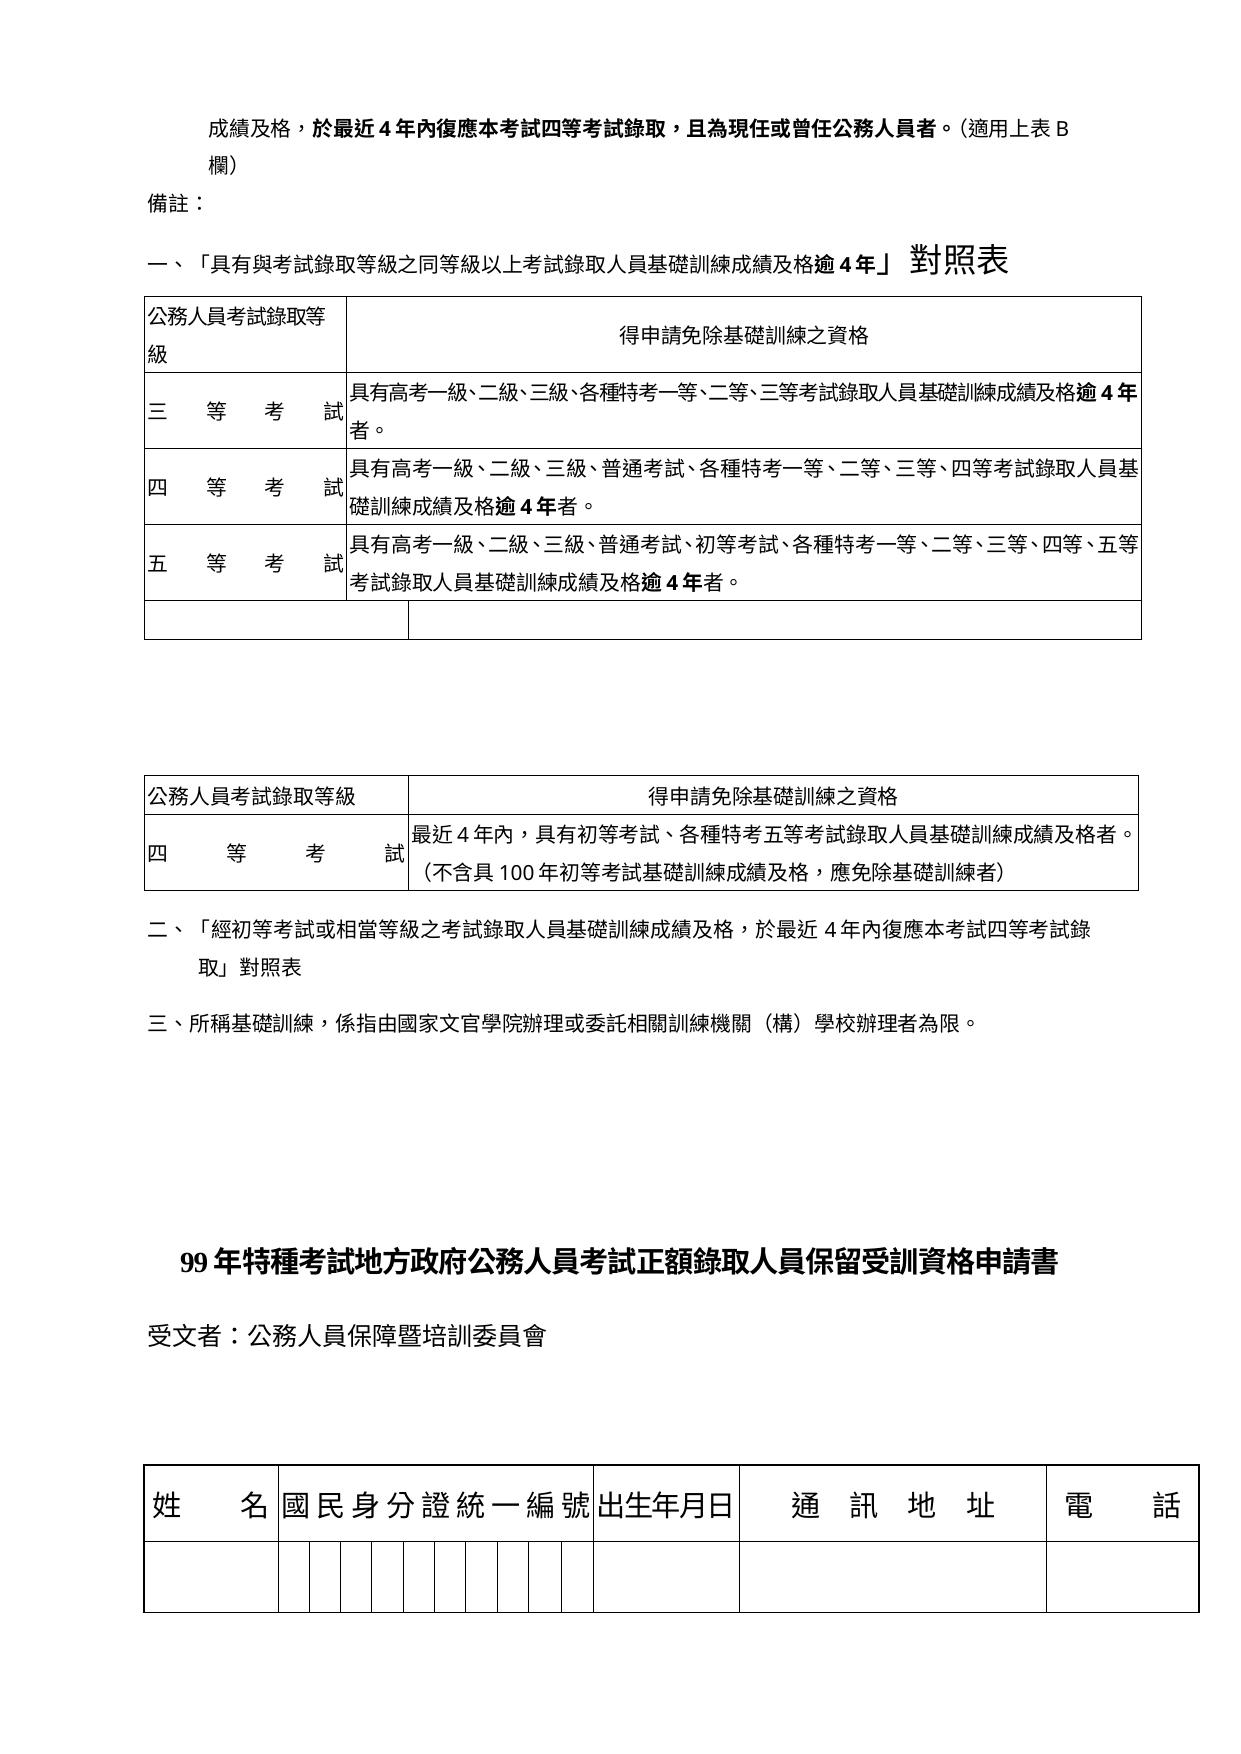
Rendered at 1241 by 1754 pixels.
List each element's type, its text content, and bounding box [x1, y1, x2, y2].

table_header 公務人員考試錄取等級 [145, 776, 408, 814]
table_cell [145, 601, 408, 639]
text 一、「具有與考試錄取等級之同等級以上考試錄取人員基礎訓練成績及格逾4年」對照表 [148, 221, 1092, 296]
text 99年特種考試地方政府公務人員考試正額錄取人員保留受訓資格申請書 [148, 1222, 1092, 1297]
table_header 公務人員考試錄取等級 [145, 297, 346, 372]
table_cell 具有高考一級、二級、三級、普通考試、初等考試、各種特考一等、二等、三等、四等、五等考試錄取人員基礎訓練成績及格逾4年者。 [347, 525, 1141, 600]
table_cell 四等考試 [145, 815, 408, 890]
table_cell 四等考試 [145, 449, 346, 524]
text 備註： [148, 183, 1092, 221]
table_cell [279, 1542, 309, 1612]
table_cell 具有高考一級、二級、三級、普通考試、各種特考一等、二等、三等、四等考試錄取人員基礎訓練成績及格逾4年者。 [347, 449, 1141, 524]
table_cell [466, 1542, 497, 1612]
text 二、「經初等考試或相當等級之考試錄取人員基礎訓練成績及格，於最近4年內復應本考試四等考試錄取」對照表 [148, 910, 1092, 985]
table_cell [404, 1542, 434, 1612]
table_cell [435, 1542, 465, 1612]
table_cell [529, 1542, 561, 1612]
table_header 得申請免除基礎訓練之資格 [347, 297, 1141, 372]
text 三、所稱基礎訓練，係指由國家文官學院辦理或委託相關訓練機關（構）學校辦理者為限。 [148, 1004, 1092, 1041]
table_cell [643, 640, 1142, 677]
table_cell [409, 601, 1141, 639]
table_cell 三等考試 [145, 373, 346, 448]
table_header 出生年月日 [594, 1466, 739, 1541]
table_header 國民身分證統一編號 [279, 1466, 593, 1541]
table_cell [310, 1542, 340, 1612]
table_cell [144, 640, 643, 677]
table_cell [740, 1542, 1046, 1612]
table_cell [145, 1542, 278, 1612]
table_header 得申請免除基礎訓練之資格 [409, 776, 1138, 814]
table_cell [498, 1542, 528, 1612]
table_header 電 話 [1047, 1466, 1198, 1541]
table_cell [1047, 1542, 1198, 1612]
text 受文者：公務人員保障暨培訓委員會 [148, 1316, 1092, 1354]
table_header 通 訊 地 址 [740, 1466, 1046, 1541]
table_cell 五等考試 [145, 525, 346, 600]
table_cell [562, 1542, 593, 1612]
table_cell 最近4年內，具有初等考試、各種特考五等考試錄取人員基礎訓練成績及格者。（不含具100年初等考試基礎訓練成績及格，應免除基礎訓練者） [409, 815, 1138, 890]
table_cell [594, 1542, 739, 1612]
table_header 姓 名 [145, 1466, 278, 1541]
table_cell [372, 1542, 403, 1612]
table_cell 具有高考一級、二級、三級、各種特考一等、二等、三等考試錄取人員基礎訓練成績及格逾4年者。 [347, 373, 1141, 448]
table_cell [341, 1542, 371, 1612]
text 成績及格，於最近4年內復應本考試四等考試錄取，且為現任或曾任公務人員者。（適用上表B欄） [158, 108, 1104, 183]
